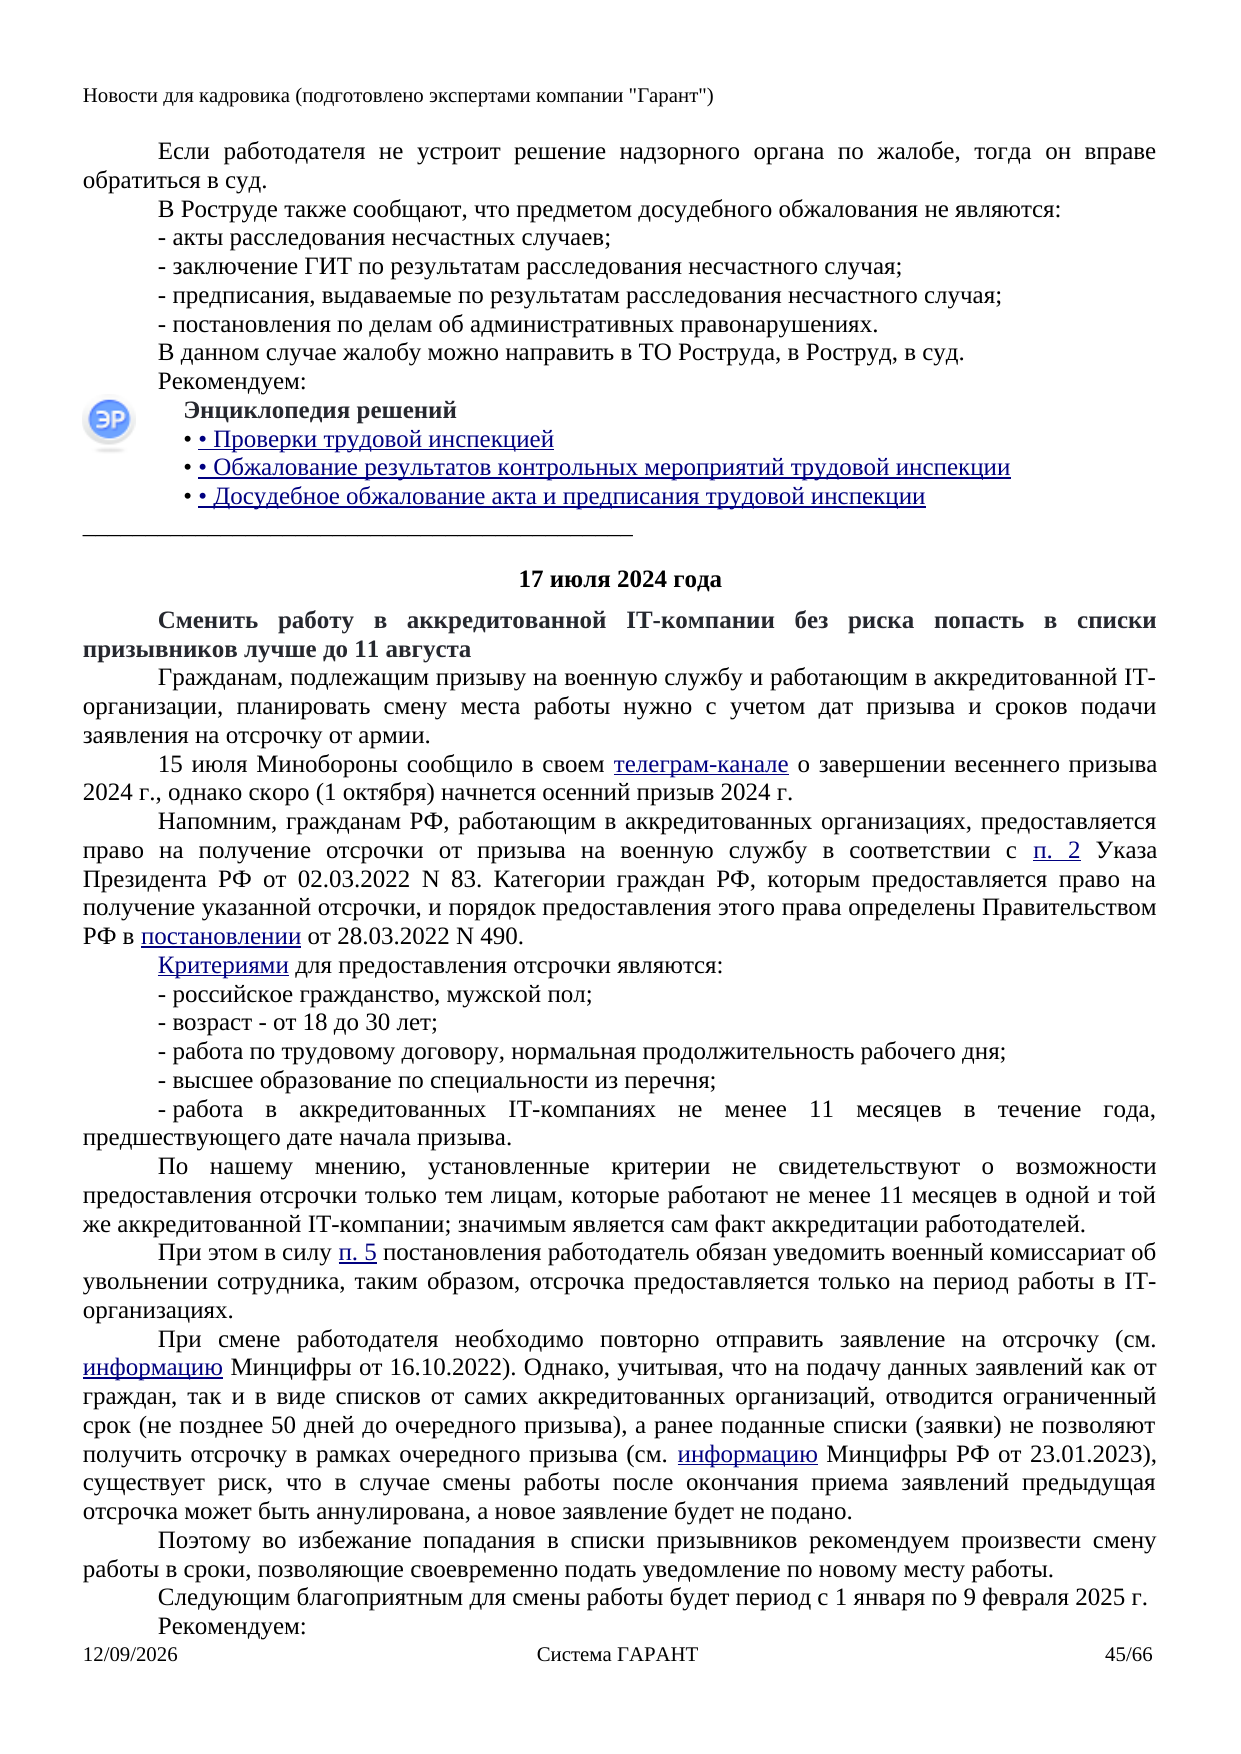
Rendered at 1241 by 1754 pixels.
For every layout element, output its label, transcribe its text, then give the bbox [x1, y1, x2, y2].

text Если работодателя не устроит решение надзорного органа по жалобе, тогда он вправе обратиться в суд. [83, 136, 1157, 194]
table_header [83, 395, 183, 510]
text По нашему мнению, установленные критерии не свидетельствуют о возможности предоставления отсрочки только тем лицам, которые работают не менее 11 месяцев в одной и той же аккредитованной IT-компании; значимым является сам факт аккредитации работодателей. [83, 1151, 1157, 1237]
text В Роструде также сообщают, что предметом досудебного обжалования не являются: [83, 194, 1157, 222]
text При этом в силу п. 5 постановления работодатель обязан уведомить военный комиссариат об увольнении сотрудника, таким образом, отсрочка предоставляется только на период работы в IT-организациях. [83, 1237, 1157, 1324]
text - возраст - от 18 до 30 лет; [83, 1007, 1157, 1036]
text - высшее образование по специальности из перечня; [83, 1065, 1157, 1094]
text - работа по трудовому договору, нормальная продолжительность рабочего дня; [83, 1036, 1157, 1065]
text Рекомендуем: [83, 1611, 1157, 1640]
text - заключение ГИТ по результатам расследования несчастного случая; [83, 251, 1157, 280]
text 15 июля Минобороны сообщило в своем телеграм-канале о завершении весеннего призыва 2024 г., однако скоро (1 октября) начнется осенний призыв 2024 г. [83, 749, 1157, 806]
text - российское гражданство, мужской пол; [83, 979, 1157, 1007]
text Гражданам, подлежащим призыву на военную службу и работающим в аккредитованной IT-организации, планировать смену места работы нужно с учетом дат призыва и сроков подачи заявления на отсрочку от армии. [83, 662, 1157, 749]
picture [82, 394, 136, 454]
text Напомним, гражданам РФ, работающим в аккредитованных организациях, предоставляется право на получение отсрочки от призыва на военную службу в соответствии с п. 2 Указа Президента РФ от 02.03.2022 N 83. Категории граждан РФ, которым предоставляется право на получение указанной отсрочки, и порядок предоставления этого права определены Правительством РФ в постановлении от 28.03.2022 N 490. [83, 806, 1157, 950]
text - предписания, выдаваемые по результатам расследования несчастного случая; [83, 280, 1157, 309]
text Поэтому во избежание попадания в списки призывников рекомендуем произвести смену работы в сроки, позволяющие своевременно подать уведомление по новому месту работы. [83, 1525, 1157, 1582]
subtitle 17 июля 2024 года [83, 564, 1157, 592]
text В данном случае жалобу можно направить в ТО Роструда, в Роструд, в суд. [83, 337, 1157, 366]
text Критериями для предоставления отсрочки являются: [83, 950, 1157, 979]
text При смене работодателя необходимо повторно отправить заявление на отсрочку (см. информацию Минцифры от 16.10.2022). Однако, учитывая, что на подачу данных заявлений как от граждан, так и в виде списков от самих аккредитованных организаций, отводится ограниченный срок (не позднее 50 дней до очередного призыва), а ранее поданные списки (заявки) не позволяют получить отсрочку в рамках очередного призыва (см. информацию Минцифры РФ от 23.01.2023), существует риск, что в случае смены работы после окончания приема заявлений предыдущая отсрочка может быть аннулирована, а новое заявление будет не подано. [83, 1324, 1157, 1525]
table_header Энциклопедия решений • • Проверки трудовой инспекцией • • Обжалование результатов контрольных мероприятий трудовой инспекции • • Досудебное обжалование акта и предписания трудовой инспекции [183, 395, 1104, 510]
text Сменить работу в аккредитованной IT-компании без риска попасть в списки призывников лучше до 11 августа [83, 605, 1157, 662]
text Рекомендуем: [83, 366, 1157, 395]
text - постановления по делам об административных правонарушениях. [83, 309, 1157, 337]
text ____________________________________________ [83, 510, 1157, 539]
text - работа в аккредитованных IT-компаниях не менее 11 месяцев в течение года, предшествующего дате начала призыва. [83, 1094, 1157, 1151]
text - акты расследования несчастных случаев; [83, 222, 1157, 251]
text Следующим благоприятным для смены работы будет период с 1 января по 9 февраля 2025 г. [83, 1582, 1157, 1611]
